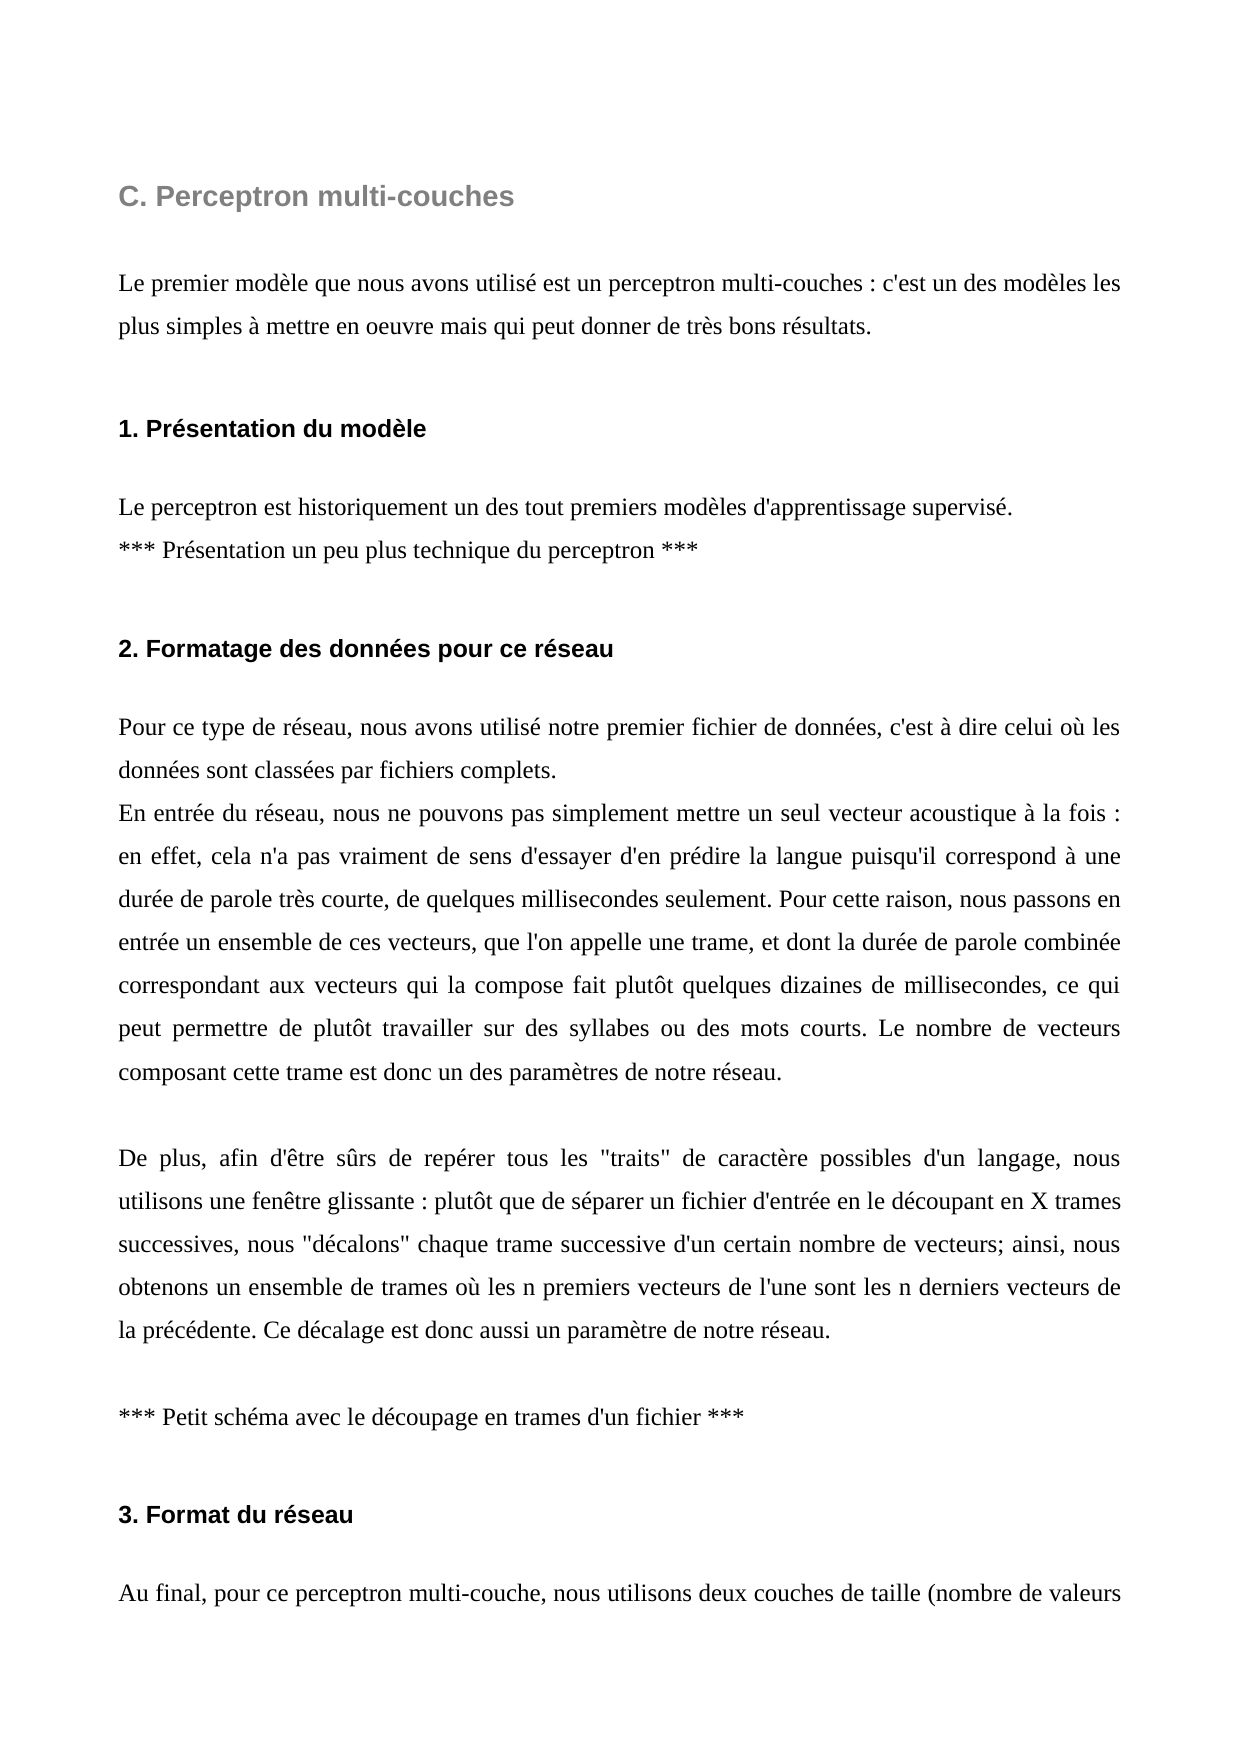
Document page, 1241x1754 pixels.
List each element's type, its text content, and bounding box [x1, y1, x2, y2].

subtitle 1. Présentation du modèle [118, 414, 1122, 442]
text Le premier modèle que nous avons utilisé est un perceptron multi-couches : c'est un des modèles les plus simples à mettre en oeuvre mais qui peut donner de très bons résultats. [118, 268, 1122, 340]
text Pour ce type de réseau, nous avons utilisé notre premier fichier de données, c'est à dire celui où les données sont classées par fichiers complets. [118, 712, 1122, 783]
text *** Petit schéma avec le découpage en trames d'un fichier *** [118, 1402, 1122, 1430]
text *** Présentation un peu plus technique du perceptron *** [118, 535, 1122, 564]
text De plus, afin d'être sûrs de repérer tous les "traits" de caractère possibles d'un langage, nous utilisons une fenêtre glissante : plutôt que de séparer un fichier d'entrée en le découpant en X trames successives, nous "décalons" chaque trame successive d'un certain nombre de vecteurs; ainsi, nous obtenons un ensemble de trames où les n premiers vecteurs de l'une sont les n derniers vecteurs de la précédente. Ce décalage est donc aussi un paramètre de notre réseau. [118, 1143, 1122, 1344]
subtitle 2. Formatage des données pour ce réseau [118, 634, 1122, 662]
text Au final, pour ce perceptron multi-couche, nous utilisons deux couches de taille (nombre de valeurs [118, 1578, 1122, 1607]
subtitle 3. Format du réseau [118, 1500, 1122, 1529]
text En entrée du réseau, nous ne pouvons pas simplement mettre un seul vecteur acoustique à la fois : en effet, cela n'a pas vraiment de sens d'essayer d'en prédire la langue puisqu'il correspond à une durée de parole très courte, de quelques millisecondes seulement. Pour cette raison, nous passons en entrée un ensemble de ces vecteurs, que l'on appelle une trame, et dont la durée de parole combinée correspondant aux vecteurs qui la compose fait plutôt quelques dizaines de millisecondes, ce qui peut permettre de plutôt travailler sur des syllabes ou des mots courts. Le nombre de vecteurs composant cette trame est donc un des paramètres de notre réseau. [118, 798, 1122, 1085]
subtitle C. Perceptron multi-couches [118, 179, 1122, 212]
text Le perceptron est historiquement un des tout premiers modèles d'apprentissage supervisé. [118, 492, 1122, 521]
